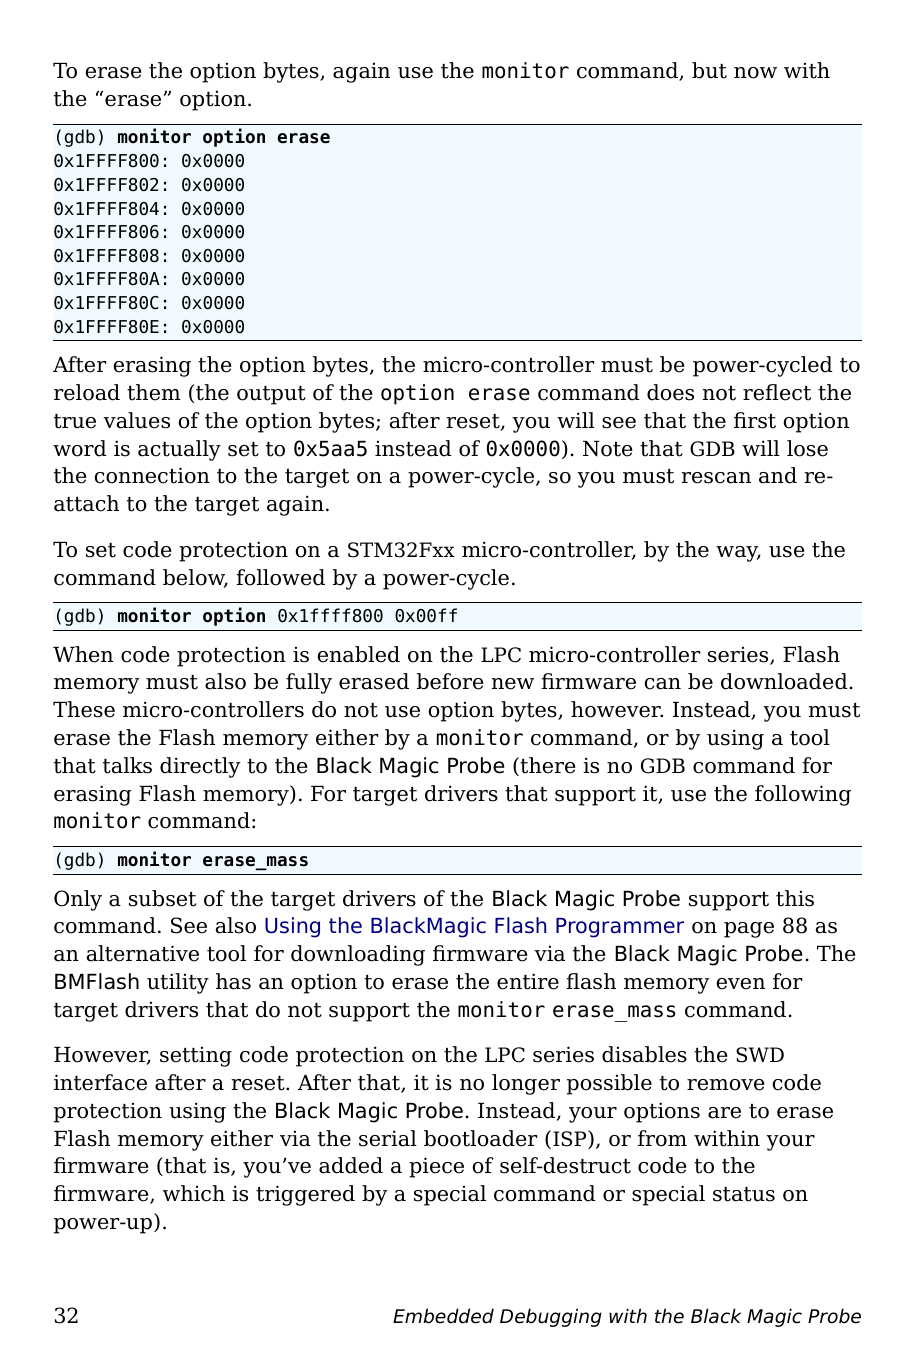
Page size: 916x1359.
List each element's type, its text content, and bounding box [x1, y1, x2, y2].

text After erasing the option bytes, the micro-controller must be power-cycled to reload them (the output of the option erase command does not reflect the true values of the option bytes; after reset, you will see that the first option word is actually set to 0x5aa5 instead of 0x0000). Note that GDB will lose the connection to the target on a power-cycle, so you must rescan and re-attach to the target again. [53, 353, 862, 516]
text 0x1FFFF80E: 0x0000 [53, 313, 862, 340]
text 0x1FFFF80C: 0x0000 [53, 289, 862, 313]
text When code protection is enabled on the LPC micro-controller series, Flash memory must also be fully erased before new firmware can be downloaded. These micro-controllers do not use option bytes, however. Instead, you must erase the Flash memory either by a monitor command, or by using a tool that talks directly to the Black Magic Probe (there is no GDB command for erasing Flash memory). For target drivers that support it, use the following monitor command: [53, 643, 862, 834]
text Only a subset of the target drivers of the Black Magic Probe support this command. See also Using the BlackMagic Flash Programmer on page 88 as an alternative tool for downloading firmware via the Black Magic Probe. The BMFlash utility has an option to erase the entire flash memory even for target drivers that do not support the monitor erase_mass command. [53, 887, 862, 1022]
text 0x1FFFF806: 0x0000 [53, 218, 862, 242]
text 0x1FFFF802: 0x0000 [53, 171, 862, 194]
text To erase the option bytes, again use the monitor command, but now with the “erase” option. [53, 59, 862, 111]
text 0x1FFFF804: 0x0000 [53, 194, 862, 218]
text (gdb) monitor option 0x1ffff800 0x00ff [53, 603, 862, 630]
text 0x1FFFF80A: 0x0000 [53, 265, 862, 289]
text 0x1FFFF808: 0x0000 [53, 242, 862, 265]
text (gdb) monitor erase_mass [53, 847, 862, 874]
text However, setting code protection on the LPC series disables the SWD interface after a reset. After that, it is no longer possible to remove code protection using the Black Magic Probe. Instead, your options are to erase Flash memory either via the serial bootloader (ISP), or from within your firmware (that is, you’ve added a piece of self-destruct code to the firmware, which is triggered by a special command or special status on power-up). [53, 1043, 862, 1234]
text To set code protection on a STM32Fxx micro-controller, by the way, use the command below, followed by a power-cycle. [53, 538, 862, 590]
text 0x1FFFF800: 0x0000 [53, 147, 862, 171]
text (gdb) monitor option erase [53, 125, 862, 147]
